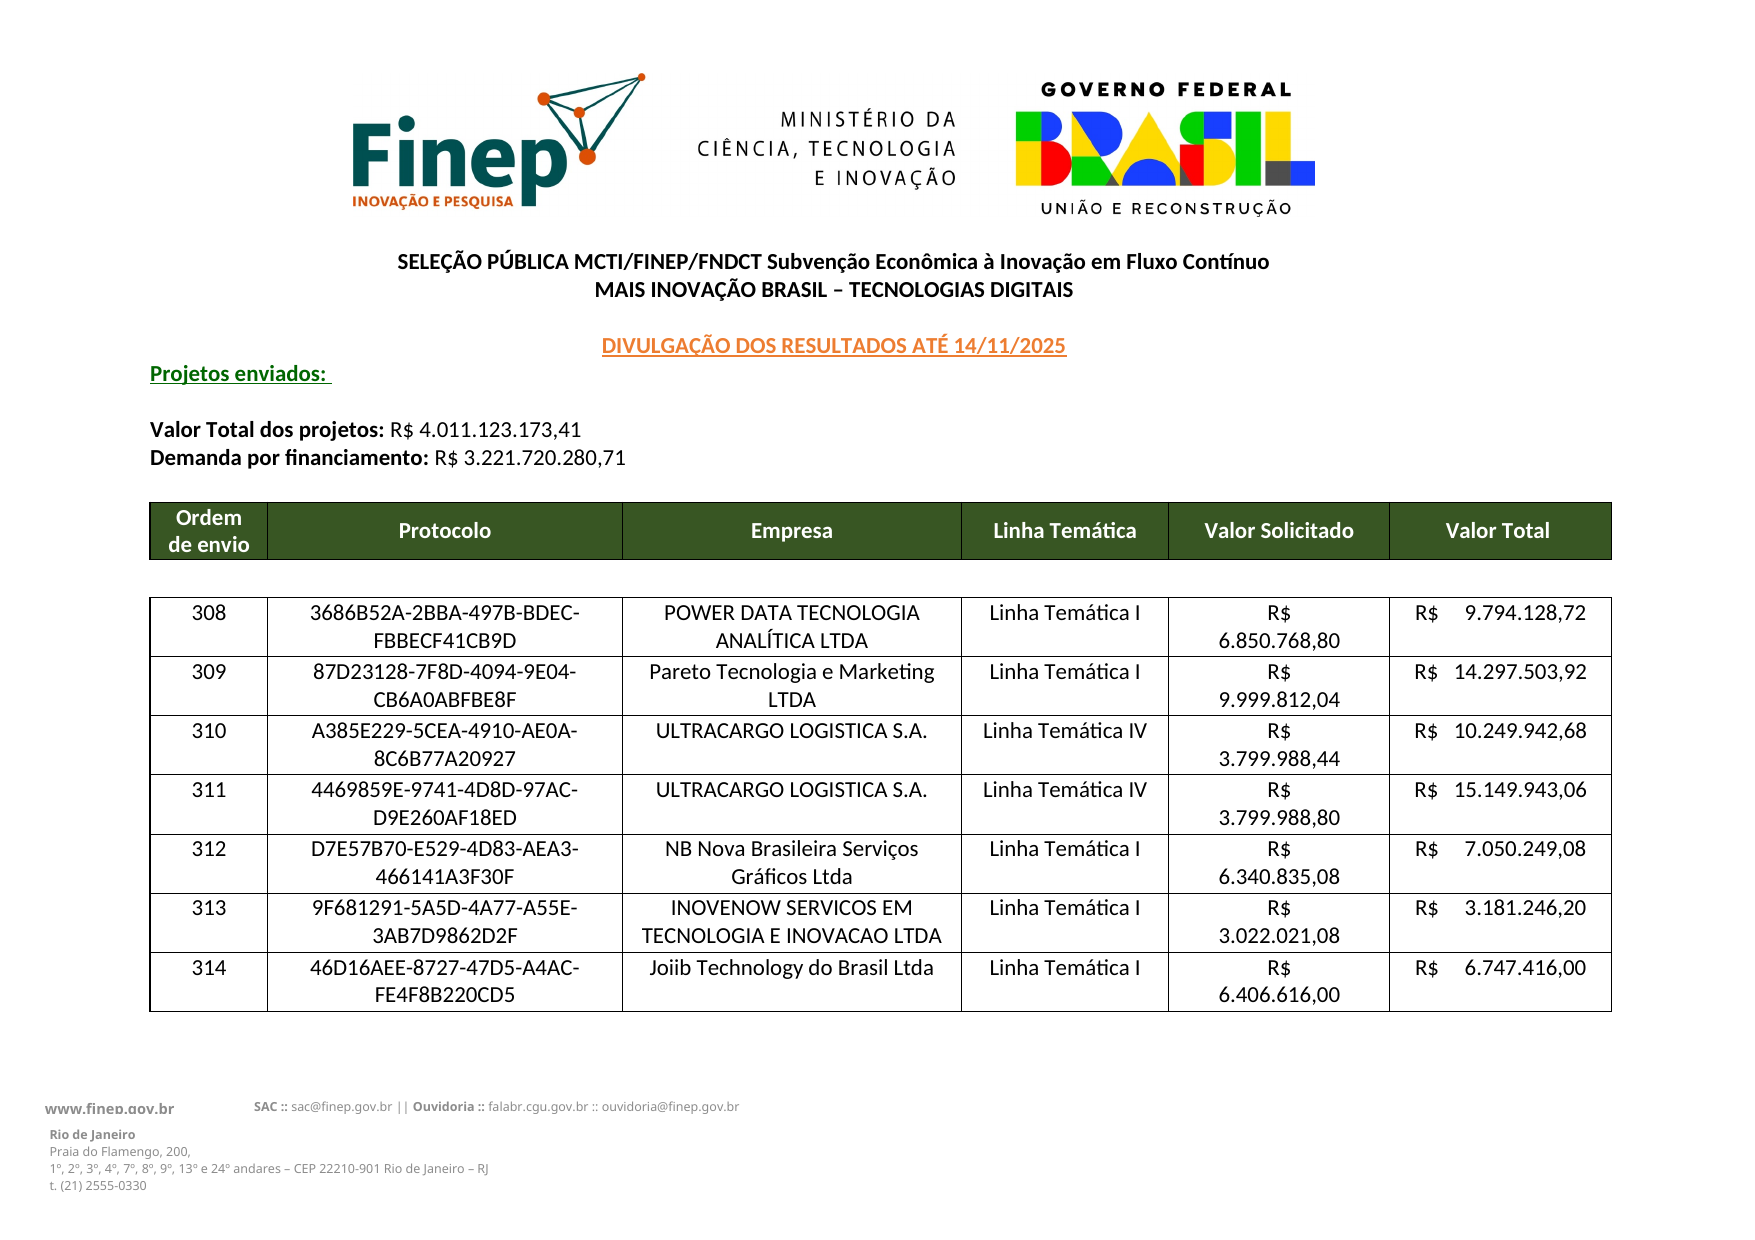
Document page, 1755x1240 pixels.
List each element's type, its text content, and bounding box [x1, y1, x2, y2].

table_cell R$ 6.340.835,08 [1169, 835, 1389, 892]
table_cell INOVENOW SERVICOS EM TECNOLOGIA E INOVACAO LTDA [623, 894, 961, 952]
table_cell 309 [151, 657, 267, 715]
table_cell Linha Temática I [962, 598, 1168, 656]
table_cell Joiib Technology do Brasil Ltda [623, 953, 961, 1011]
table_cell 9F681291-5A5D-4A77-A55E-3AB7D9862D2F [268, 894, 622, 952]
table_cell R$ 6.850.768,80 [1169, 598, 1389, 656]
table_cell NB Nova Brasileira Serviços Gráficos Ltda [623, 835, 961, 892]
table_cell 312 [151, 835, 267, 892]
table_cell Linha Temática IV [962, 716, 1168, 774]
table_cell Pareto Tecnologia e Marketing LTDA [623, 657, 961, 715]
table_cell R$ 10.249.942,68 [1390, 716, 1611, 774]
table_cell Linha Temática I [962, 657, 1168, 715]
table_cell 313 [151, 894, 267, 952]
table_cell ULTRACARGO LOGISTICA S.A. [623, 716, 961, 774]
table_cell R$ 3.799.988,44 [1169, 716, 1389, 774]
table_cell R$ 3.799.988,80 [1169, 775, 1389, 833]
table_cell R$ 9.794.128,72 [1390, 598, 1611, 656]
table_cell 3686B52A-2BBA-497B-BDEC-FBBECF41CB9D [268, 598, 622, 656]
table_cell Linha Temática I [962, 835, 1168, 892]
table_cell 46D16AEE-8727-47D5-A4AC-FE4F8B220CD5 [268, 953, 622, 1011]
table_cell ULTRACARGO LOGISTICA S.A. [623, 775, 961, 833]
table_cell R$ 6.406.616,00 [1169, 953, 1389, 1011]
table_cell R$ 3.022.021,08 [1169, 894, 1389, 952]
table_cell POWER DATA TECNOLOGIA ANALÍTICA LTDA [623, 598, 961, 656]
table_cell 87D23128-7F8D-4094-9E04-CB6A0ABFBE8F [268, 657, 622, 715]
table_cell 314 [151, 953, 267, 1011]
table_cell Linha Temática IV [962, 775, 1168, 833]
table_cell A385E229-5CEA-4910-AE0A-8C6B77A20927 [268, 716, 622, 774]
table_cell 308 [151, 598, 267, 656]
table_cell 310 [151, 716, 267, 774]
table_cell R$ 15.149.943,06 [1390, 775, 1611, 833]
table_cell Linha Temática I [962, 894, 1168, 952]
table_cell Linha Temática I [962, 953, 1168, 1011]
table_cell R$ 3.181.246,20 [1390, 894, 1611, 952]
table_cell D7E57B70-E529-4D83-AEA3-466141A3F30F [268, 835, 622, 892]
table_cell 4469859E-9741-4D8D-97AC-D9E260AF18ED [268, 775, 622, 833]
table_cell R$ 9.999.812,04 [1169, 657, 1389, 715]
table_cell R$ 7.050.249,08 [1390, 835, 1611, 892]
table_cell R$ 14.297.503,92 [1390, 657, 1611, 715]
table_cell R$ 6.747.416,00 [1390, 953, 1611, 1011]
table_cell 311 [151, 775, 267, 833]
